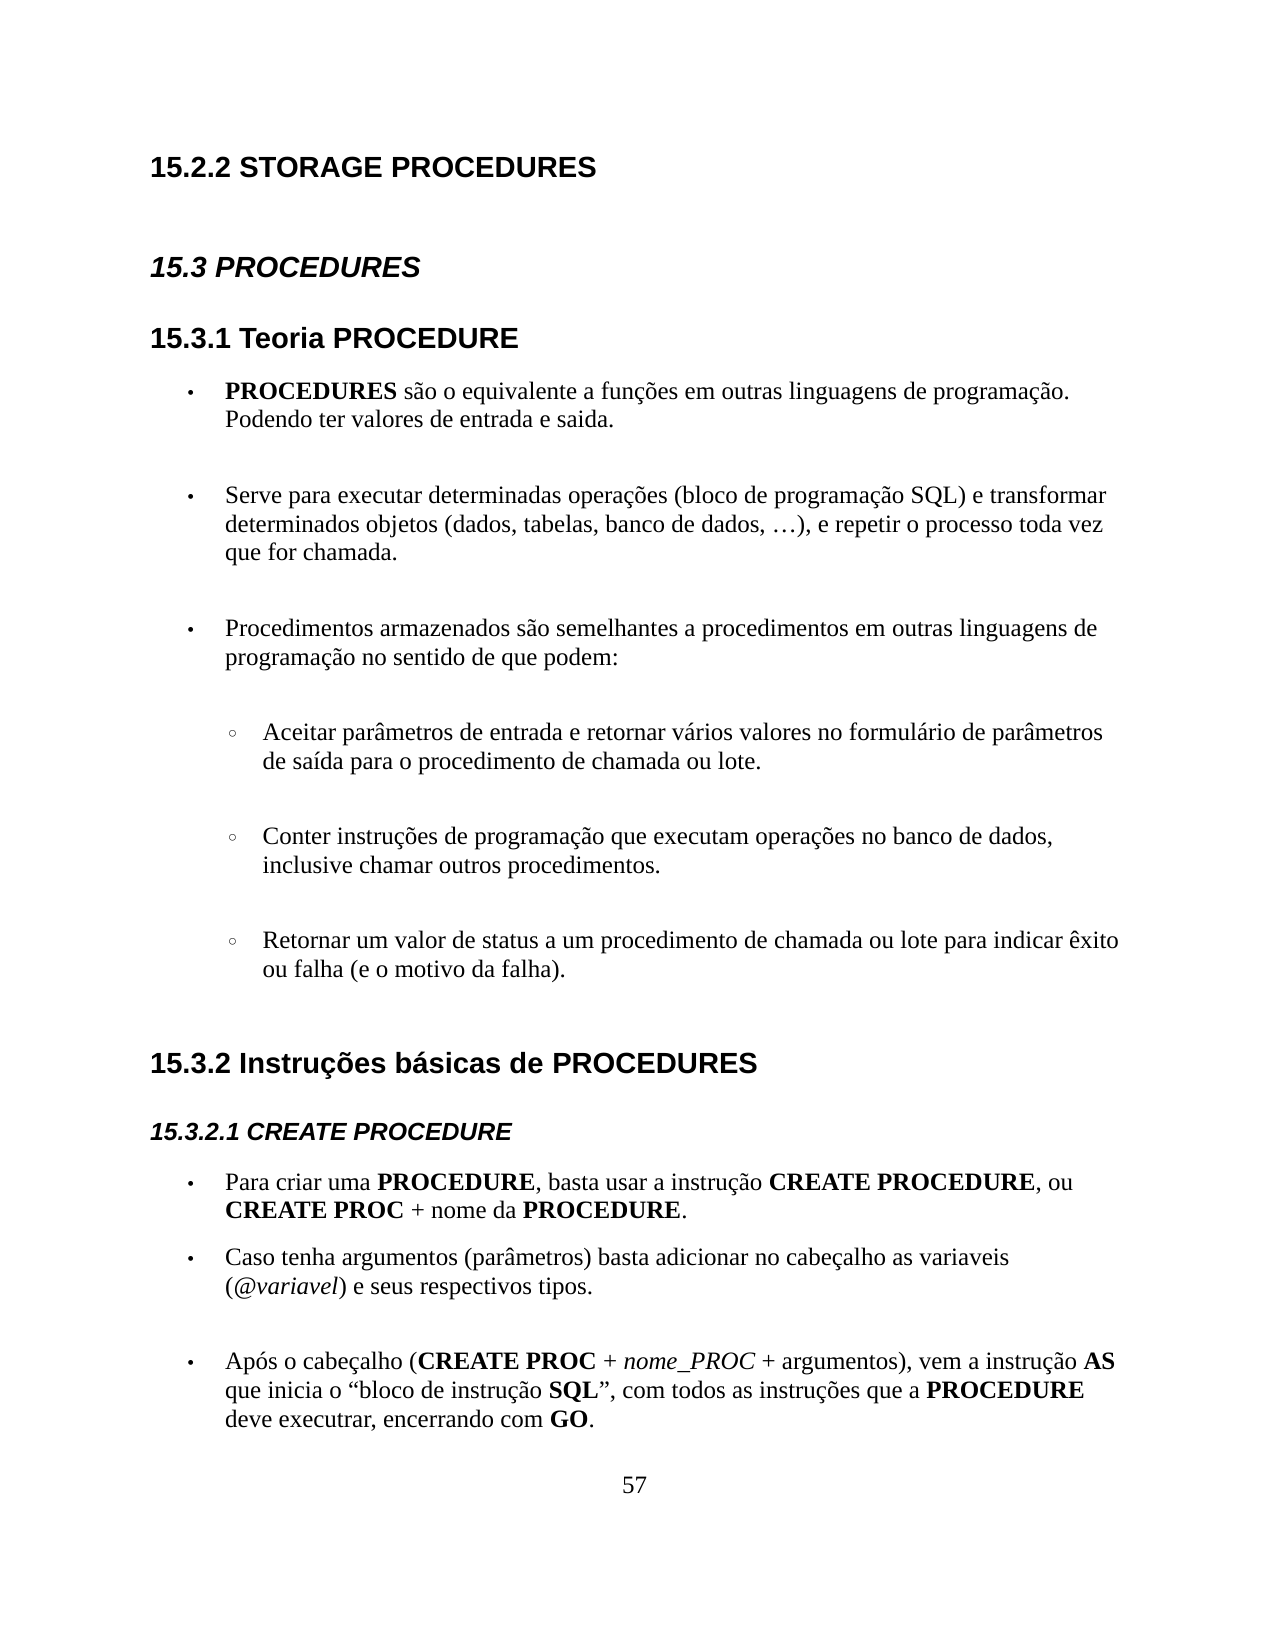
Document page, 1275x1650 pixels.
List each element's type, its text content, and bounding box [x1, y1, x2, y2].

list Conter instruções de programação que executam operações no banco de dados, inclusive chamar outros procedimentos. [225, 821, 1125, 907]
list Procedimentos armazenados são semelhantes a procedimentos em outras linguagens de programação no sentido de que podem: [187, 613, 1125, 699]
list PROCEDURES são o equivalente a funções em outras linguagens de programação. Podendo ter valores de entrada e saida. [187, 376, 1125, 462]
list Para criar uma PROCEDURE, basta usar a instrução CREATE PROCEDURE, ou CREATE PROC + nome da PROCEDURE. [187, 1167, 1125, 1224]
subtitle 15.2.2 STORAGE PROCEDURES [150, 150, 1125, 183]
subtitle 15.3.2.1 CREATE PROCEDURE [150, 1117, 1125, 1145]
subtitle 15.3 PROCEDURES [150, 250, 1125, 283]
list Retornar um valor de status a um procedimento de chamada ou lote para indicar êxito ou falha (e o motivo da falha). [225, 925, 1125, 1012]
list Caso tenha argumentos (parâmetros) basta adicionar no cabeçalho as variaveis (@variavel) e seus respectivos tipos. [187, 1242, 1125, 1328]
list Após o cabeçalho (CREATE PROC + nome_PROC + argumentos), vem a instrução AS que inicia o “bloco de instrução SQL”, com todos as instruções que a PROCEDURE deve executrar, encerrando com GO. [187, 1346, 1125, 1432]
list Serve para executar determinadas operações (bloco de programação SQL) e transformar determinados objetos (dados, tabelas, banco de dados, …), e repetir o processo toda vez que for chamada. [187, 480, 1125, 595]
subtitle 15.3.1 Teoria PROCEDURE [150, 321, 1125, 354]
list Aceitar parâmetros de entrada e retornar vários valores no formulário de parâmetros de saída para o procedimento de chamada ou lote. [225, 717, 1125, 803]
subtitle 15.3.2 Instruções básicas de PROCEDURES [150, 1046, 1125, 1079]
